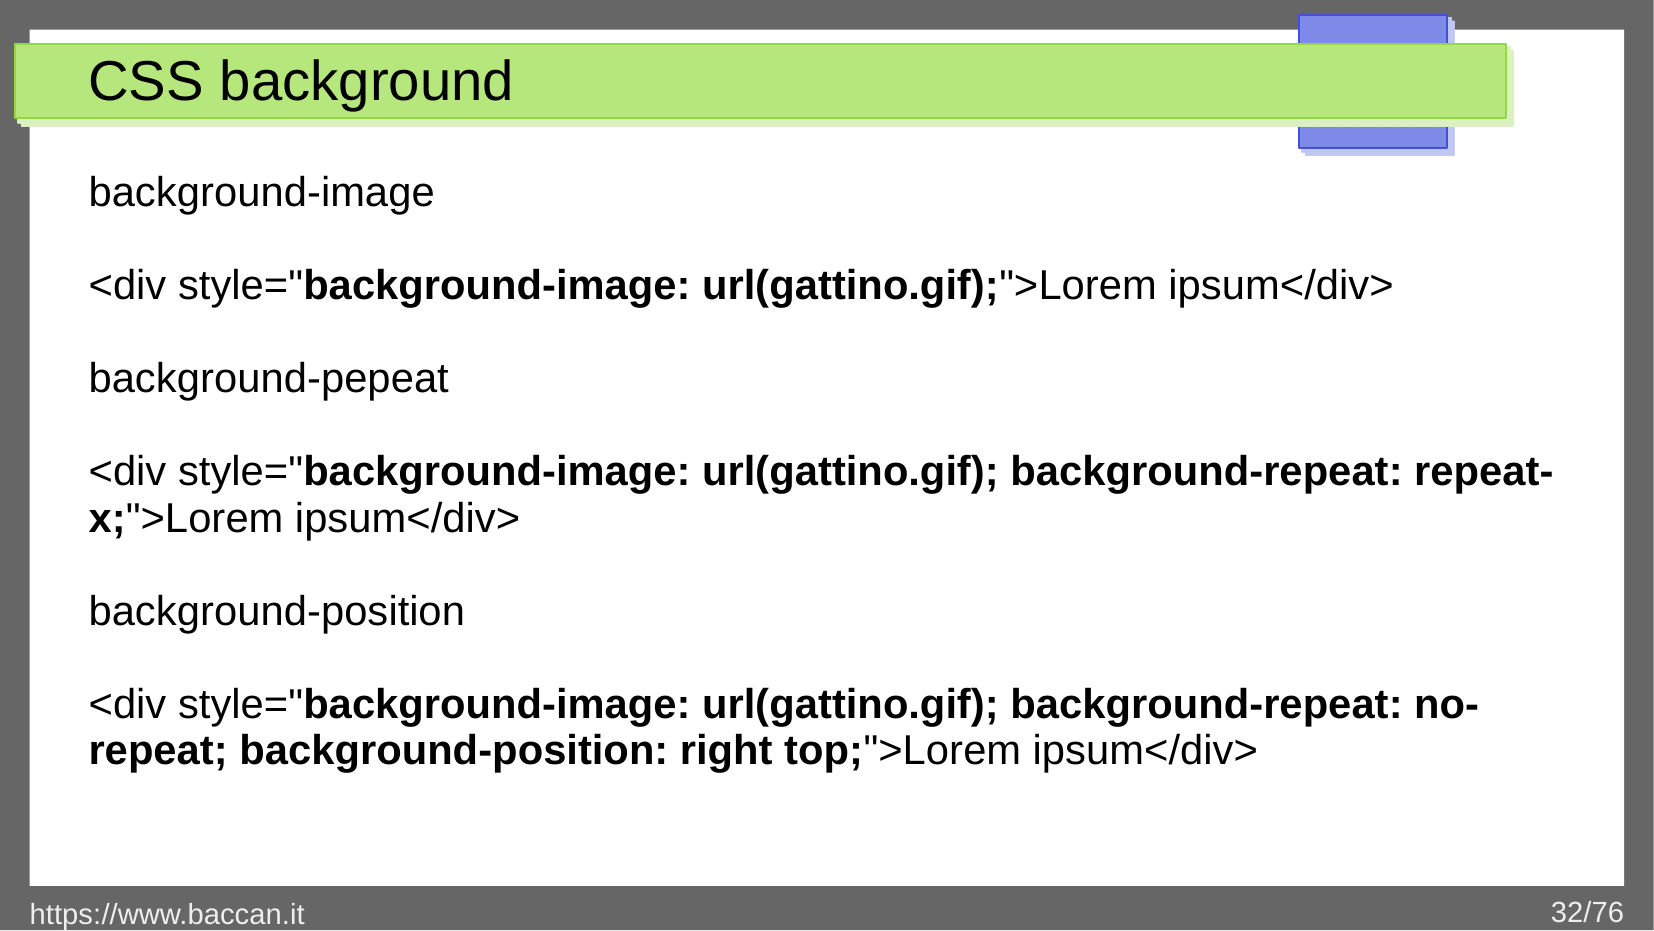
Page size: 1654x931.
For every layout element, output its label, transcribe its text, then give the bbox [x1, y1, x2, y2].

title CSS background [88, 44, 1506, 119]
text_box background-image <div style="background-image: url(gattino.gif);">Lorem ipsum</div> background-pepeat <div style="background-image: url(gattino.gif); background-repeat: repeat-x;">Lorem ipsum</div> background-position <div style="background-image: url(gattino.gif); background-repeat: no-repeat; background-position: right top;">Lorem ipsum</div> [88, 169, 1565, 820]
